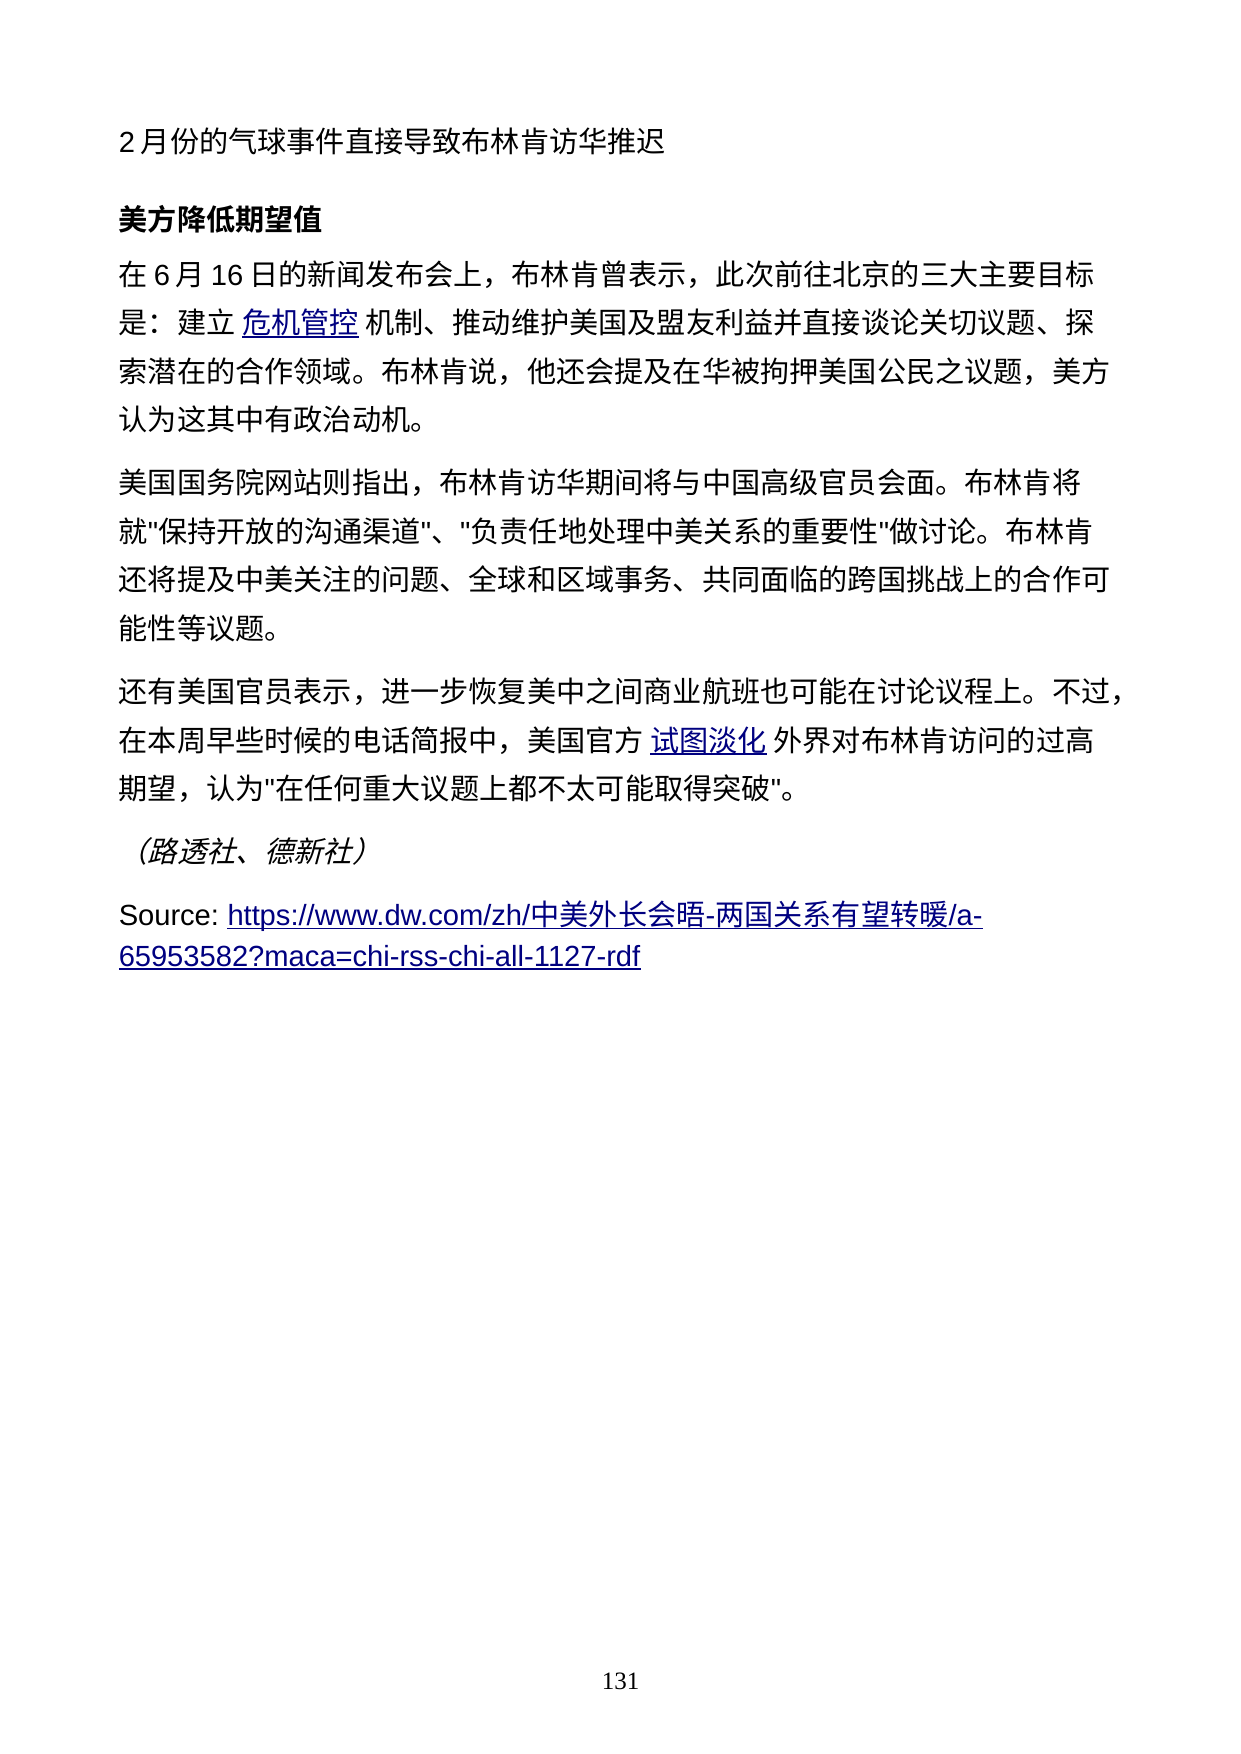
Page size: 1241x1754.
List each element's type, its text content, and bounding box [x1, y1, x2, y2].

subtitle 美方降低期望值 [118, 196, 1122, 238]
text 美国国务院网站则指出，布林肯访华期间将与中国高级官员会面。布林肯将就"保持开放的沟通渠道"、"负责任地处理中美关系的重要性"做讨论。布林肯还将提及中美关注的问题、全球和区域事务、共同面临的跨国挑战上的合作可能性等议题。 [118, 460, 1122, 648]
text 还有美国官员表示，进一步恢复美中之间商业航班也可能在讨论议程上。不过，在本周早些时候的电话简报中，美国官方 试图淡化 外界对布林肯访问的过高期望，认为"在任何重大议题上都不太可能取得突破"。 [118, 668, 1122, 808]
text Source: https://www.dw.com/zh/中美外长会晤-两国关系有望转暖/a-65953582?maca=chi-rss-chi-all-1127-rdf [118, 892, 1122, 973]
text 2月份的气球事件直接导致布林肯访华推迟 [118, 118, 1122, 161]
text （路透社、德新社） [118, 829, 1122, 871]
text 在6月16日的新闻发布会上，布林肯曾表示，此次前往北京的三大主要目标是：建立 危机管控 机制、推动维护美国及盟友利益并直接谈论关切议题、探索潜在的合作领域。布林肯说，他还会提及在华被拘押美国公民之议题，美方认为这其中有政治动机。 [118, 251, 1122, 439]
